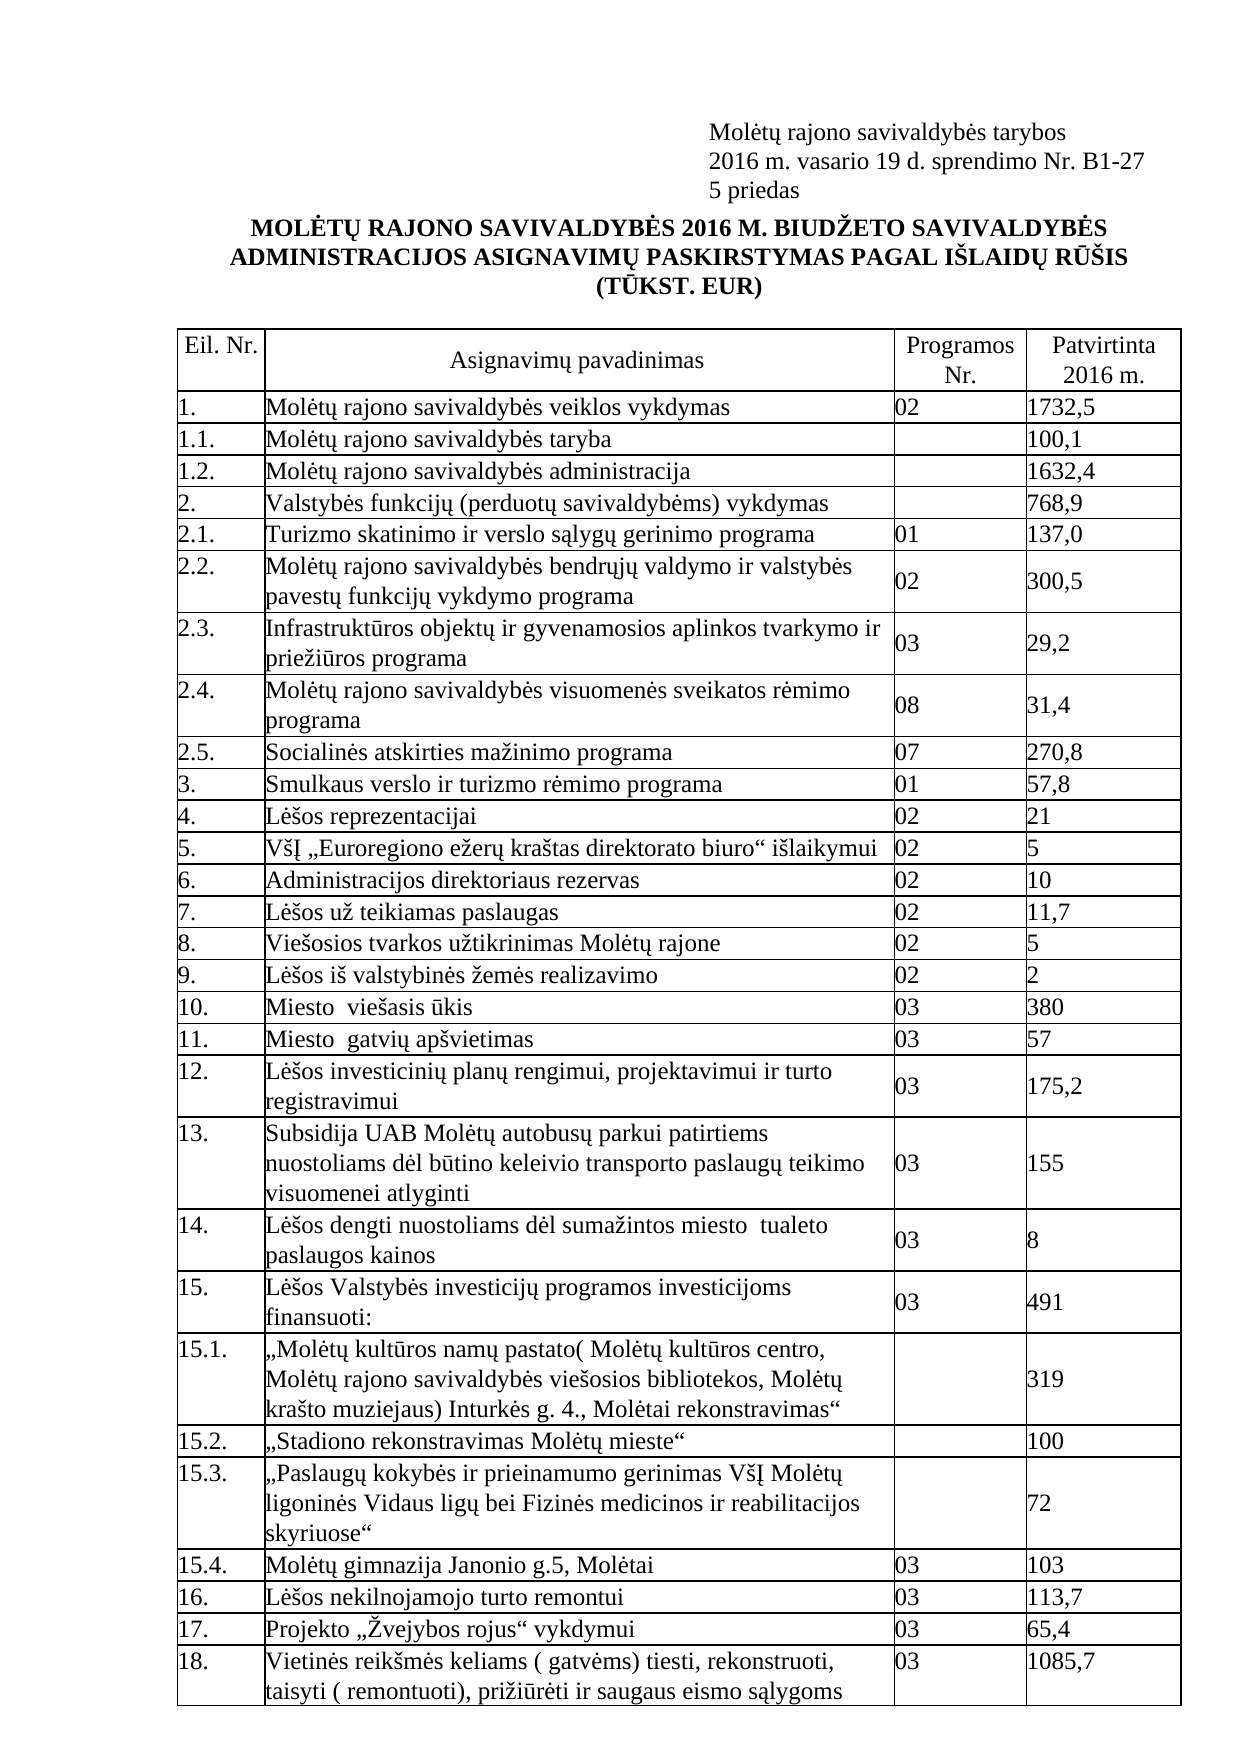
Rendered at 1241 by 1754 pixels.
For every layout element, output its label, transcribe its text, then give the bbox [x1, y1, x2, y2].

table_cell 2 [1027, 960, 1180, 991]
table_cell 2.4. [178, 675, 264, 736]
table_cell 100 [1027, 1426, 1180, 1456]
table_cell „Molėtų kultūros namų pastato( Molėtų kultūros centro, Molėtų rajono savivaldybės viešosios bibliotekos, Molėtų krašto muziejaus) Inturkės g. 4., Molėtai rekonstravimas“ [266, 1334, 894, 1424]
table_cell 1.1. [178, 424, 264, 454]
table_cell 300,5 [1027, 551, 1180, 612]
table_cell 100,1 [1027, 424, 1180, 454]
table_cell 2.3. [178, 613, 264, 673]
table_cell 08 [895, 675, 1026, 736]
table_cell 03 [895, 1272, 1026, 1332]
table_cell 57,8 [1027, 769, 1180, 799]
table_cell 2.1. [178, 519, 264, 549]
table_cell 4. [178, 801, 264, 831]
table_cell 07 [895, 737, 1026, 767]
table_cell 1.2. [178, 456, 264, 486]
table_cell 103 [1027, 1550, 1180, 1580]
table_cell 2. [178, 487, 264, 518]
table_cell Molėtų rajono savivaldybės bendrųjų valdymo ir valstybės pavestų funkcijų vykdymo programa [266, 551, 894, 612]
table_cell 03 [895, 1024, 1026, 1054]
table_cell 8 [1027, 1210, 1180, 1270]
table_cell 03 [895, 1118, 1026, 1208]
table_cell 2.5. [178, 737, 264, 767]
table_cell 8. [178, 928, 264, 959]
table_cell 10. [178, 992, 264, 1022]
table_cell 18. [178, 1646, 264, 1704]
table_cell 01 [895, 519, 1026, 549]
table_cell 17. [178, 1614, 264, 1644]
table_cell 2.2. [178, 551, 264, 612]
table_header Programos Nr. [895, 330, 1026, 390]
table_cell 491 [1027, 1272, 1180, 1332]
table_cell 9. [178, 960, 264, 991]
table_cell 768,9 [1027, 487, 1180, 518]
table_cell 155 [1027, 1118, 1180, 1208]
table_cell Projekto „Žvejybos rojus“ vykdymui [266, 1614, 894, 1644]
table_cell Miesto gatvių apšvietimas [266, 1024, 894, 1054]
table_cell 02 [895, 392, 1026, 422]
table_cell 03 [895, 1582, 1026, 1612]
table_cell 02 [895, 865, 1026, 895]
table_cell 03 [895, 613, 1026, 673]
text MOLĖTŲ RAJONO SAVIVALDYBĖS 2016 M. BIUDŽETO SAVIVALDYBĖS ADMINISTRACIJOS ASIGNAVIMŲ PASKIRSTYMAS PAGAL IŠLAIDŲ RŪŠIS (TŪKST. EUR) [177, 213, 1181, 299]
table_cell 15.1. [178, 1334, 264, 1424]
table_cell Lėšos investicinių planų rengimui, projektavimui ir turto registravimui [266, 1056, 894, 1116]
table_cell 15. [178, 1272, 264, 1332]
table_cell 02 [895, 833, 1026, 863]
table_cell 380 [1027, 992, 1180, 1022]
table_cell Administracijos direktoriaus rezervas [266, 865, 894, 895]
table_cell 15.4. [178, 1550, 264, 1580]
table_cell 03 [895, 1614, 1026, 1644]
table_cell [895, 487, 1026, 518]
table_cell Lėšos nekilnojamojo turto remontui [266, 1582, 894, 1612]
table_cell 13. [178, 1118, 264, 1208]
table_cell Smulkaus verslo ir turizmo rėmimo programa [266, 769, 894, 799]
table_cell 02 [895, 551, 1026, 612]
table_cell VšĮ „Euroregiono ežerų kraštas direktorato biuro“ išlaikymui [266, 833, 894, 863]
table_cell 11. [178, 1024, 264, 1054]
table_cell Vietinės reikšmės keliams ( gatvėms) tiesti, rekonstruoti, taisyti ( remontuoti), prižiūrėti ir saugaus eismo sąlygoms [266, 1646, 894, 1704]
table_cell 02 [895, 801, 1026, 831]
table_cell 02 [895, 960, 1026, 991]
table_cell 31,4 [1027, 675, 1180, 736]
table_cell Lėšos reprezentacijai [266, 801, 894, 831]
table_cell 10 [1027, 865, 1180, 895]
table_cell 15.2. [178, 1426, 264, 1456]
table_cell Turizmo skatinimo ir verslo sąlygų gerinimo programa [266, 519, 894, 549]
table_cell 12. [178, 1056, 264, 1116]
table_cell [895, 424, 1026, 454]
table_cell 5. [178, 833, 264, 863]
table_cell 16. [178, 1582, 264, 1612]
table_cell 1. [178, 392, 264, 422]
table_cell 03 [895, 992, 1026, 1022]
table_cell 03 [895, 1646, 1026, 1704]
table_cell Molėtų rajono savivaldybės visuomenės sveikatos rėmimo programa [266, 675, 894, 736]
table_cell Molėtų gimnazija Janonio g.5, Molėtai [266, 1550, 894, 1580]
table_cell Molėtų rajono savivaldybės taryba [266, 424, 894, 454]
table_cell 7. [178, 897, 264, 927]
table_cell 15.3. [178, 1458, 264, 1548]
table_cell 270,8 [1027, 737, 1180, 767]
table_cell 29,2 [1027, 613, 1180, 673]
table_cell „Paslaugų kokybės ir prieinamumo gerinimas VšĮ Molėtų ligoninės Vidaus ligų bei Fizinės medicinos ir reabilitacijos skyriuose“ [266, 1458, 894, 1548]
table_header Asignavimų pavadinimas [266, 330, 894, 390]
table_cell 02 [895, 928, 1026, 959]
table_cell 57 [1027, 1024, 1180, 1054]
table_cell [895, 1334, 1026, 1424]
table_cell 72 [1027, 1458, 1180, 1548]
table_cell [895, 456, 1026, 486]
table_cell 1632,4 [1027, 456, 1180, 486]
table_cell 113,7 [1027, 1582, 1180, 1612]
table_cell Infrastruktūros objektų ir gyvenamosios aplinkos tvarkymo ir priežiūros programa [266, 613, 894, 673]
table_cell 14. [178, 1210, 264, 1270]
table_cell 175,2 [1027, 1056, 1180, 1116]
table_cell 5 [1027, 833, 1180, 863]
table_cell Valstybės funkcijų (perduotų savivaldybėms) vykdymas [266, 487, 894, 518]
table_cell 5 [1027, 928, 1180, 959]
table_cell [895, 1458, 1026, 1548]
table_cell Lėšos Valstybės investicijų programos investicijoms finansuoti: [266, 1272, 894, 1332]
table_cell 65,4 [1027, 1614, 1180, 1644]
table_cell „Stadiono rekonstravimas Molėtų mieste“ [266, 1426, 894, 1456]
text Molėtų rajono savivaldybės tarybos 2016 m. vasario 19 d. sprendimo Nr. B1-27 5 priedas [709, 117, 1181, 204]
table_header Eil. Nr. [178, 330, 264, 390]
table_cell Lėšos iš valstybinės žemės realizavimo [266, 960, 894, 991]
table_cell Subsidija UAB Molėtų autobusų parkui patirtiems nuostoliams dėl būtino keleivio transporto paslaugų teikimo visuomenei atlyginti [266, 1118, 894, 1208]
table_cell Miesto viešasis ūkis [266, 992, 894, 1022]
table_cell 03 [895, 1550, 1026, 1580]
table_cell 03 [895, 1056, 1026, 1116]
table_cell 1732,5 [1027, 392, 1180, 422]
table_cell Lėšos už teikiamas paslaugas [266, 897, 894, 927]
table_cell 01 [895, 769, 1026, 799]
table_cell Socialinės atskirties mažinimo programa [266, 737, 894, 767]
table_cell 6. [178, 865, 264, 895]
table_cell 3. [178, 769, 264, 799]
table_header Patvirtinta 2016 m. [1027, 330, 1180, 390]
table_cell 21 [1027, 801, 1180, 831]
table_cell 11,7 [1027, 897, 1180, 927]
table_cell 03 [895, 1210, 1026, 1270]
table_cell Molėtų rajono savivaldybės veiklos vykdymas [266, 392, 894, 422]
table_cell 02 [895, 897, 1026, 927]
table_cell Viešosios tvarkos užtikrinimas Molėtų rajone [266, 928, 894, 959]
table_cell Lėšos dengti nuostoliams dėl sumažintos miesto tualeto paslaugos kainos [266, 1210, 894, 1270]
table_cell Molėtų rajono savivaldybės administracija [266, 456, 894, 486]
table_cell 1085,7 [1027, 1646, 1180, 1704]
table_cell 137,0 [1027, 519, 1180, 549]
table_cell [895, 1426, 1026, 1456]
table_cell 319 [1027, 1334, 1180, 1424]
